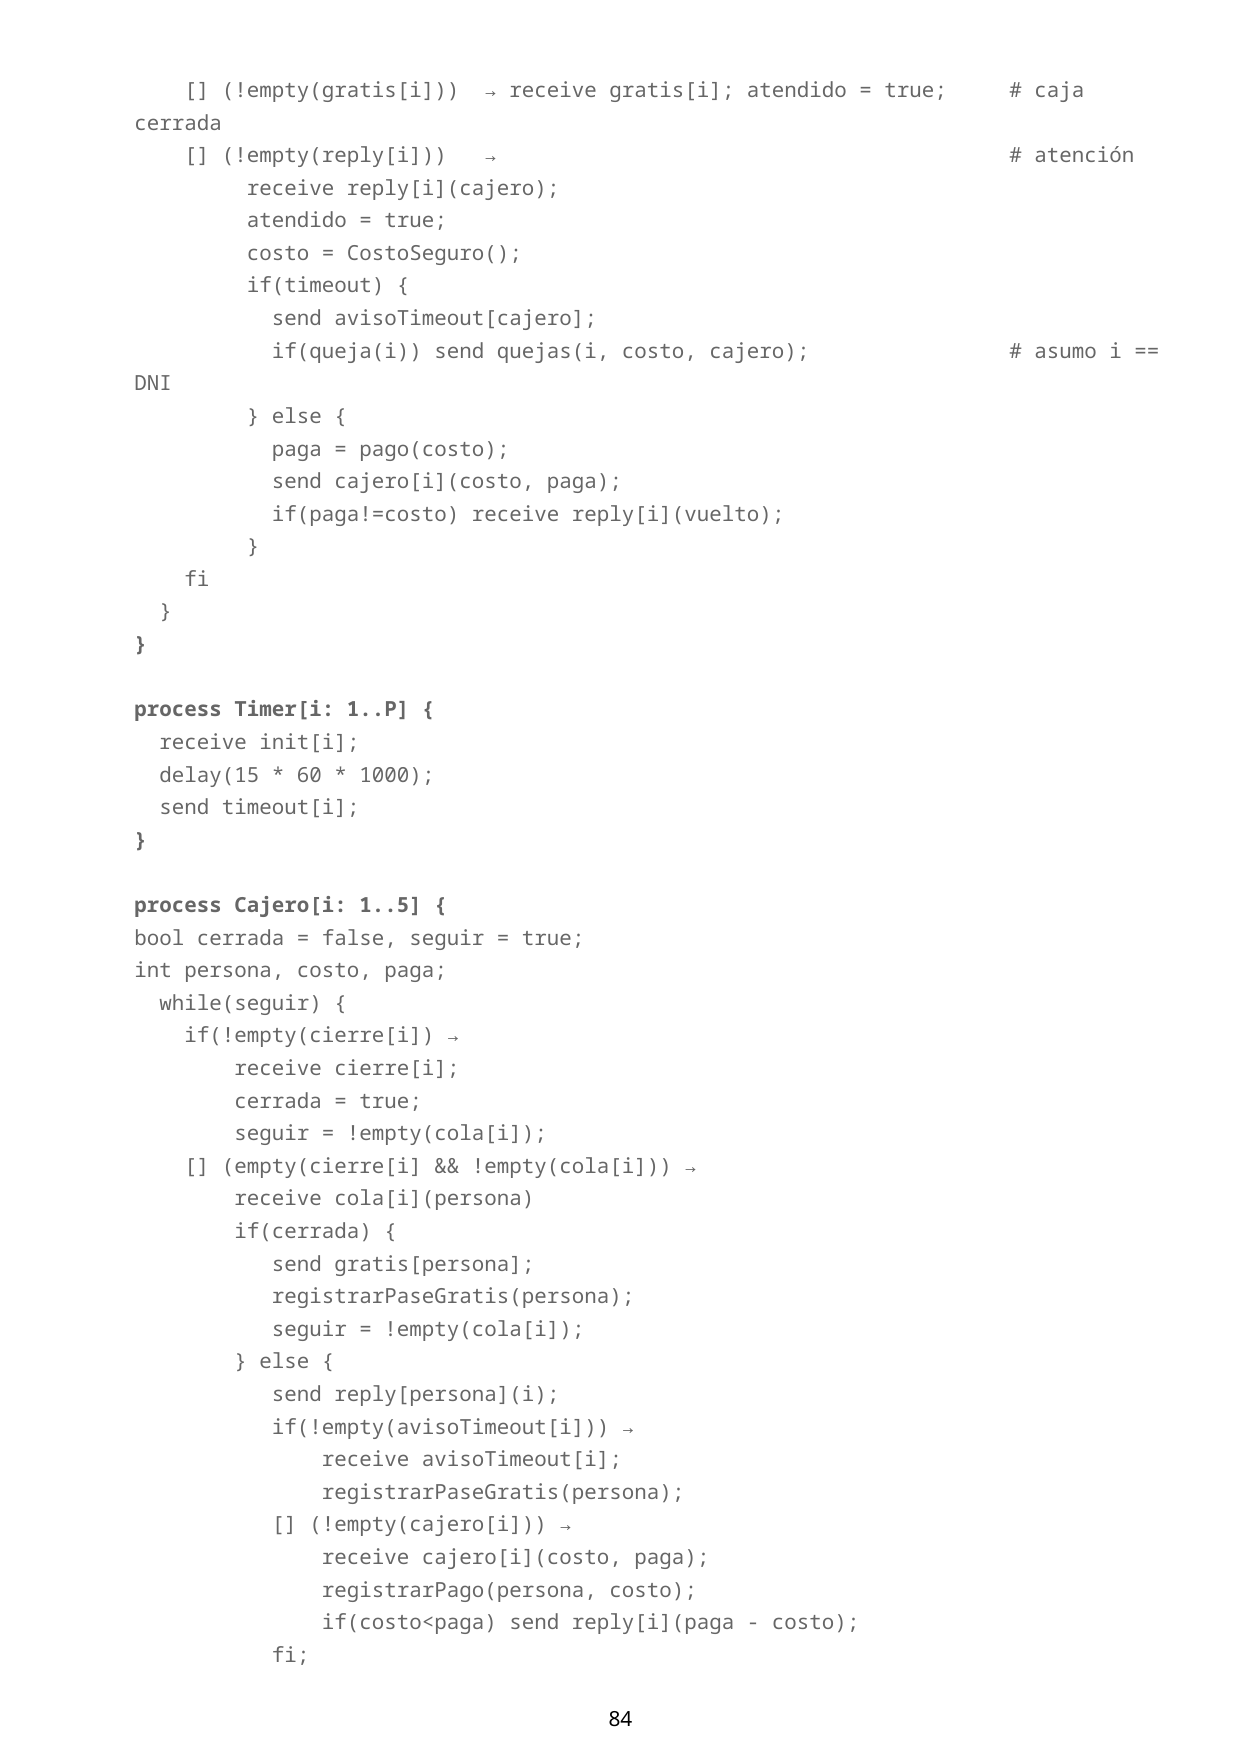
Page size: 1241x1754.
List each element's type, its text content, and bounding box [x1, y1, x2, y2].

text delay(15 * 60 * 1000); [134, 760, 1165, 788]
text while(seguir) { [134, 988, 1165, 1016]
text receive cola[i](persona) [134, 1183, 1165, 1212]
text atendido = true; [134, 205, 1165, 234]
text } [134, 629, 1165, 658]
text costo = CostoSeguro(); [134, 238, 1165, 266]
text process Timer[i: 1..P] { [134, 694, 1165, 723]
text if(!empty(avisoTimeout[i])) → [134, 1412, 1165, 1440]
text [] (!empty(cajero[i])) → [134, 1509, 1165, 1538]
text [] (!empty(reply[i])) → # atención [134, 140, 1165, 169]
text send reply[persona](i); [134, 1379, 1165, 1408]
text } [134, 531, 1165, 560]
text send cajero[i](costo, paga); [134, 466, 1165, 495]
text seguir = !empty(cola[i]); [134, 1314, 1165, 1342]
text registrarPago(persona, costo); [134, 1575, 1165, 1603]
text } [134, 825, 1165, 853]
text fi [134, 564, 1165, 592]
text if(!empty(cierre[i]) → [134, 1021, 1165, 1049]
text if(costo<paga) send reply[i](paga - costo); [134, 1607, 1165, 1636]
text int persona, costo, paga; [134, 955, 1165, 984]
text paga = pago(costo); [134, 434, 1165, 462]
text receive cajero[i](costo, paga); [134, 1542, 1165, 1571]
text seguir = !empty(cola[i]); [134, 1118, 1165, 1147]
text send gratis[persona]; [134, 1249, 1165, 1277]
text send timeout[i]; [134, 792, 1165, 821]
text receive reply[i](cajero); [134, 173, 1165, 201]
text } else { [134, 401, 1165, 429]
text receive init[i]; [134, 727, 1165, 756]
text cerrada = true; [134, 1086, 1165, 1114]
text [] (!empty(gratis[i])) → receive gratis[i]; atendido = true; # caja cerrada [134, 75, 1165, 136]
text [] (empty(cierre[i] && !empty(cola[i])) → [134, 1151, 1165, 1179]
text fi; [134, 1640, 1165, 1668]
text bool cerrada = false, seguir = true; [134, 923, 1165, 951]
text if(paga!=costo) receive reply[i](vuelto); [134, 499, 1165, 527]
text } [134, 597, 1165, 625]
text registrarPaseGratis(persona); [134, 1477, 1165, 1505]
text send avisoTimeout[cajero]; [134, 303, 1165, 332]
text } else { [134, 1347, 1165, 1375]
text receive cierre[i]; [134, 1053, 1165, 1082]
text receive avisoTimeout[i]; [134, 1444, 1165, 1473]
text if(cerrada) { [134, 1216, 1165, 1244]
text registrarPaseGratis(persona); [134, 1281, 1165, 1310]
text process Cajero[i: 1..5] { [134, 890, 1165, 918]
text if(queja(i)) send quejas(i, costo, cajero); # asumo i == DNI [134, 336, 1165, 397]
text if(timeout) { [134, 271, 1165, 299]
